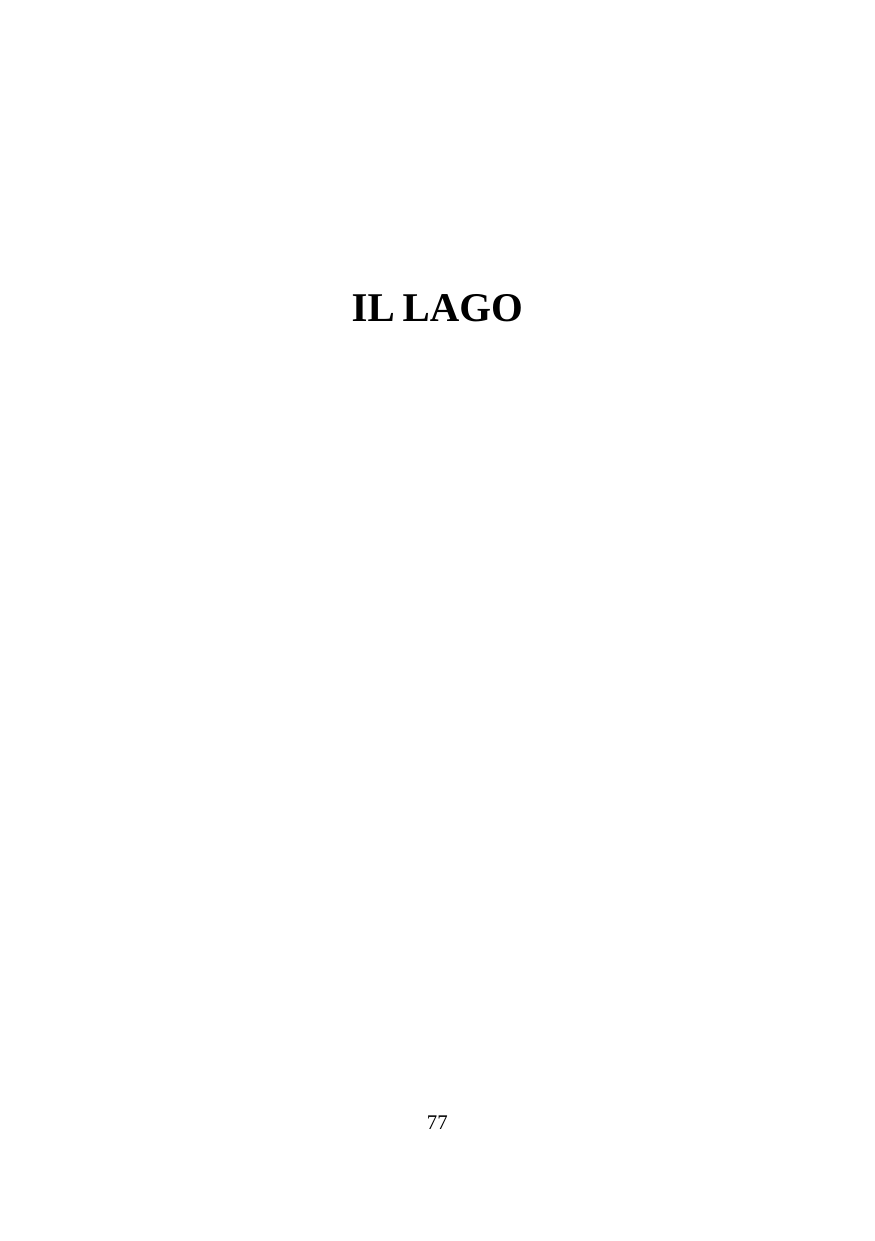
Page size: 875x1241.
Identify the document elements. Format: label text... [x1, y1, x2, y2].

subtitle IL LAGO [106, 283, 768, 330]
